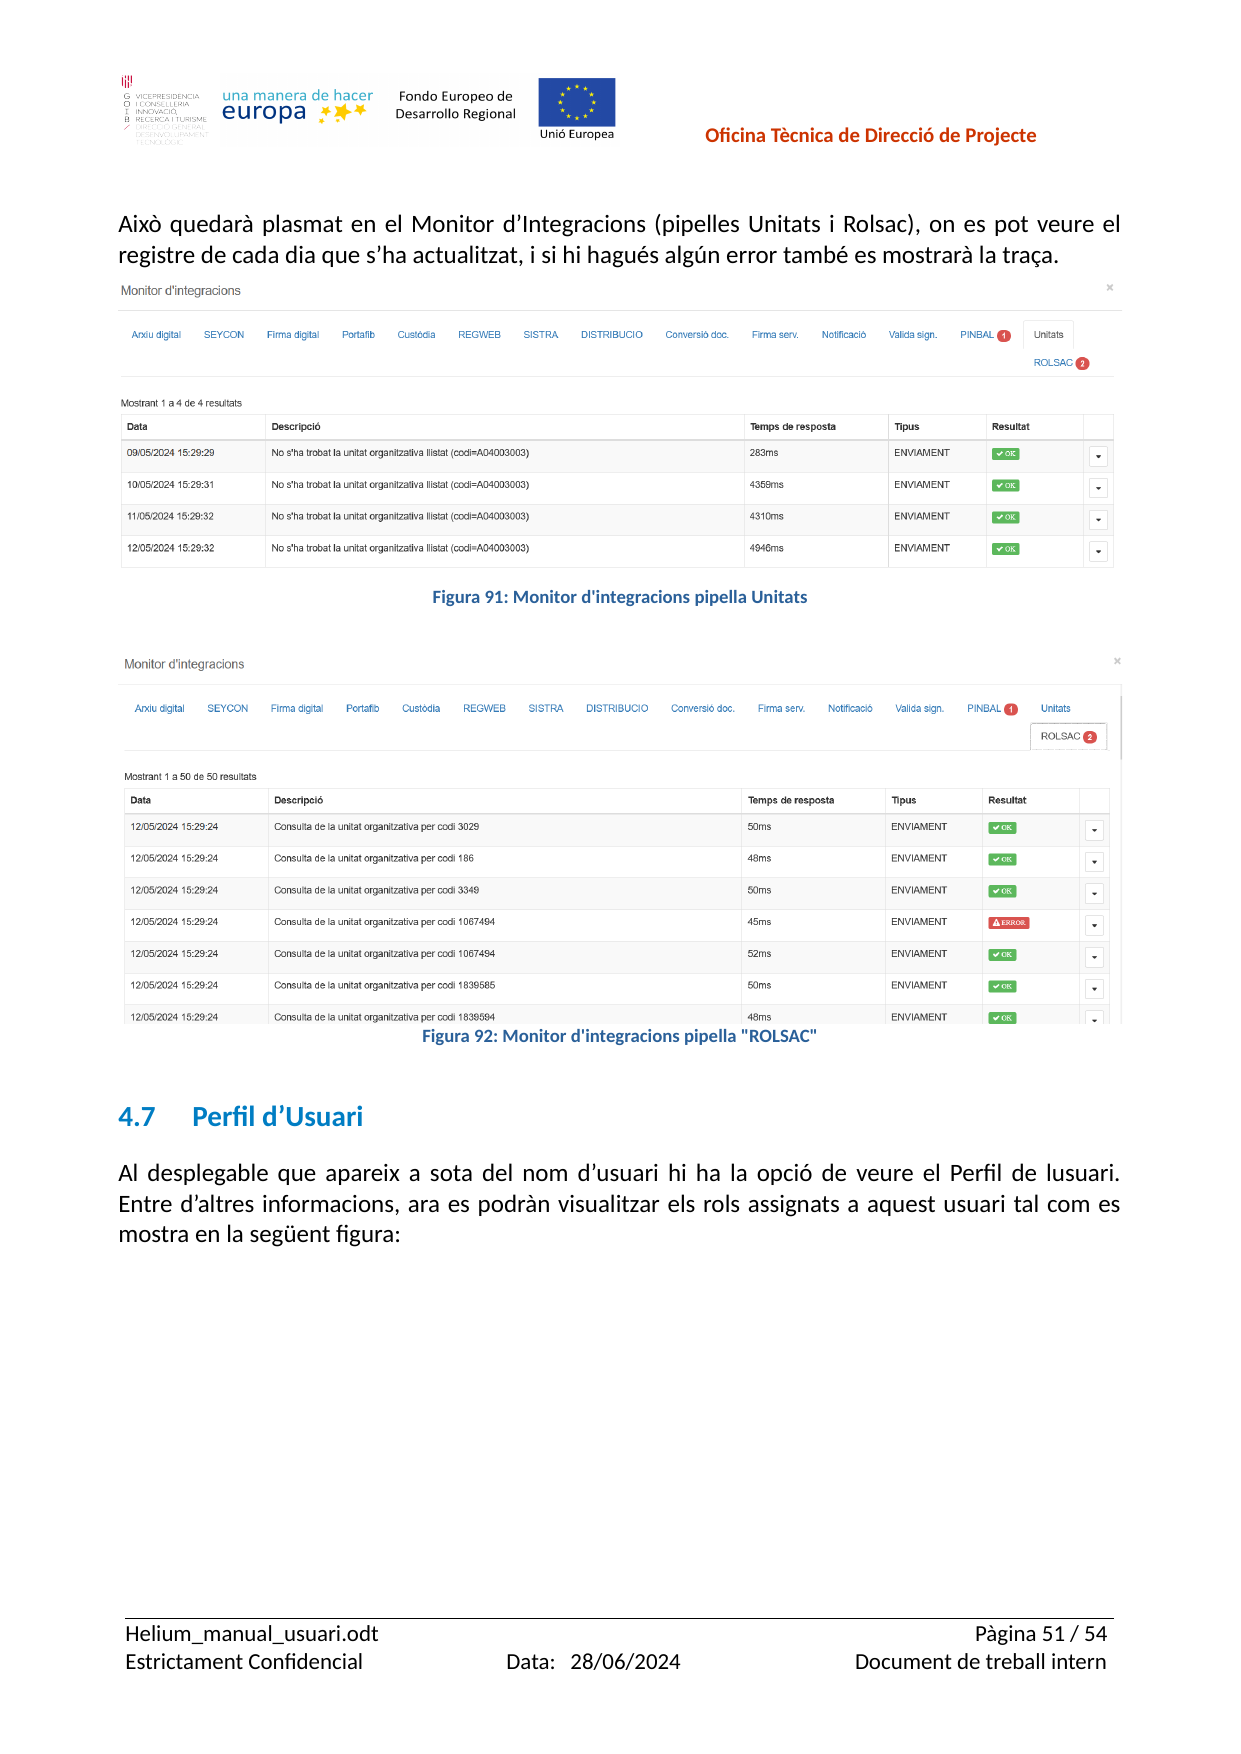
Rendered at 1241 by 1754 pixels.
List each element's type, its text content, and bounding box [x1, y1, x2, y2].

text Figura 91: Monitor d'integracions pipella Unitats [118, 586, 1122, 608]
text Al desplegable que apareix a sota del nom d’usuari hi ha la opció de veure el Perfil de lusuari. Entre d’altres informacions, ara es podràn visualitzar els rols assignats a aquest usuari tal com es mostra en la següent figura: [118, 1157, 1122, 1249]
text Això quedarà plasmat en el Monitor d’Integracions (pipelles Unitats i Rolsac), on es pot veure el registre de cada dia que s’ha actualitzat, i si hi hagués algún error també es mostrarà la traça. [118, 208, 1122, 269]
text Figura 92: Monitor d'integracions pipella "ROLSAC" [118, 1024, 1122, 1047]
picture [118, 281, 1123, 586]
picture [118, 654, 1123, 1024]
subtitle Perfil d’Usuari [118, 1098, 1122, 1134]
picture [219, 73, 621, 147]
picture [118, 73, 213, 147]
